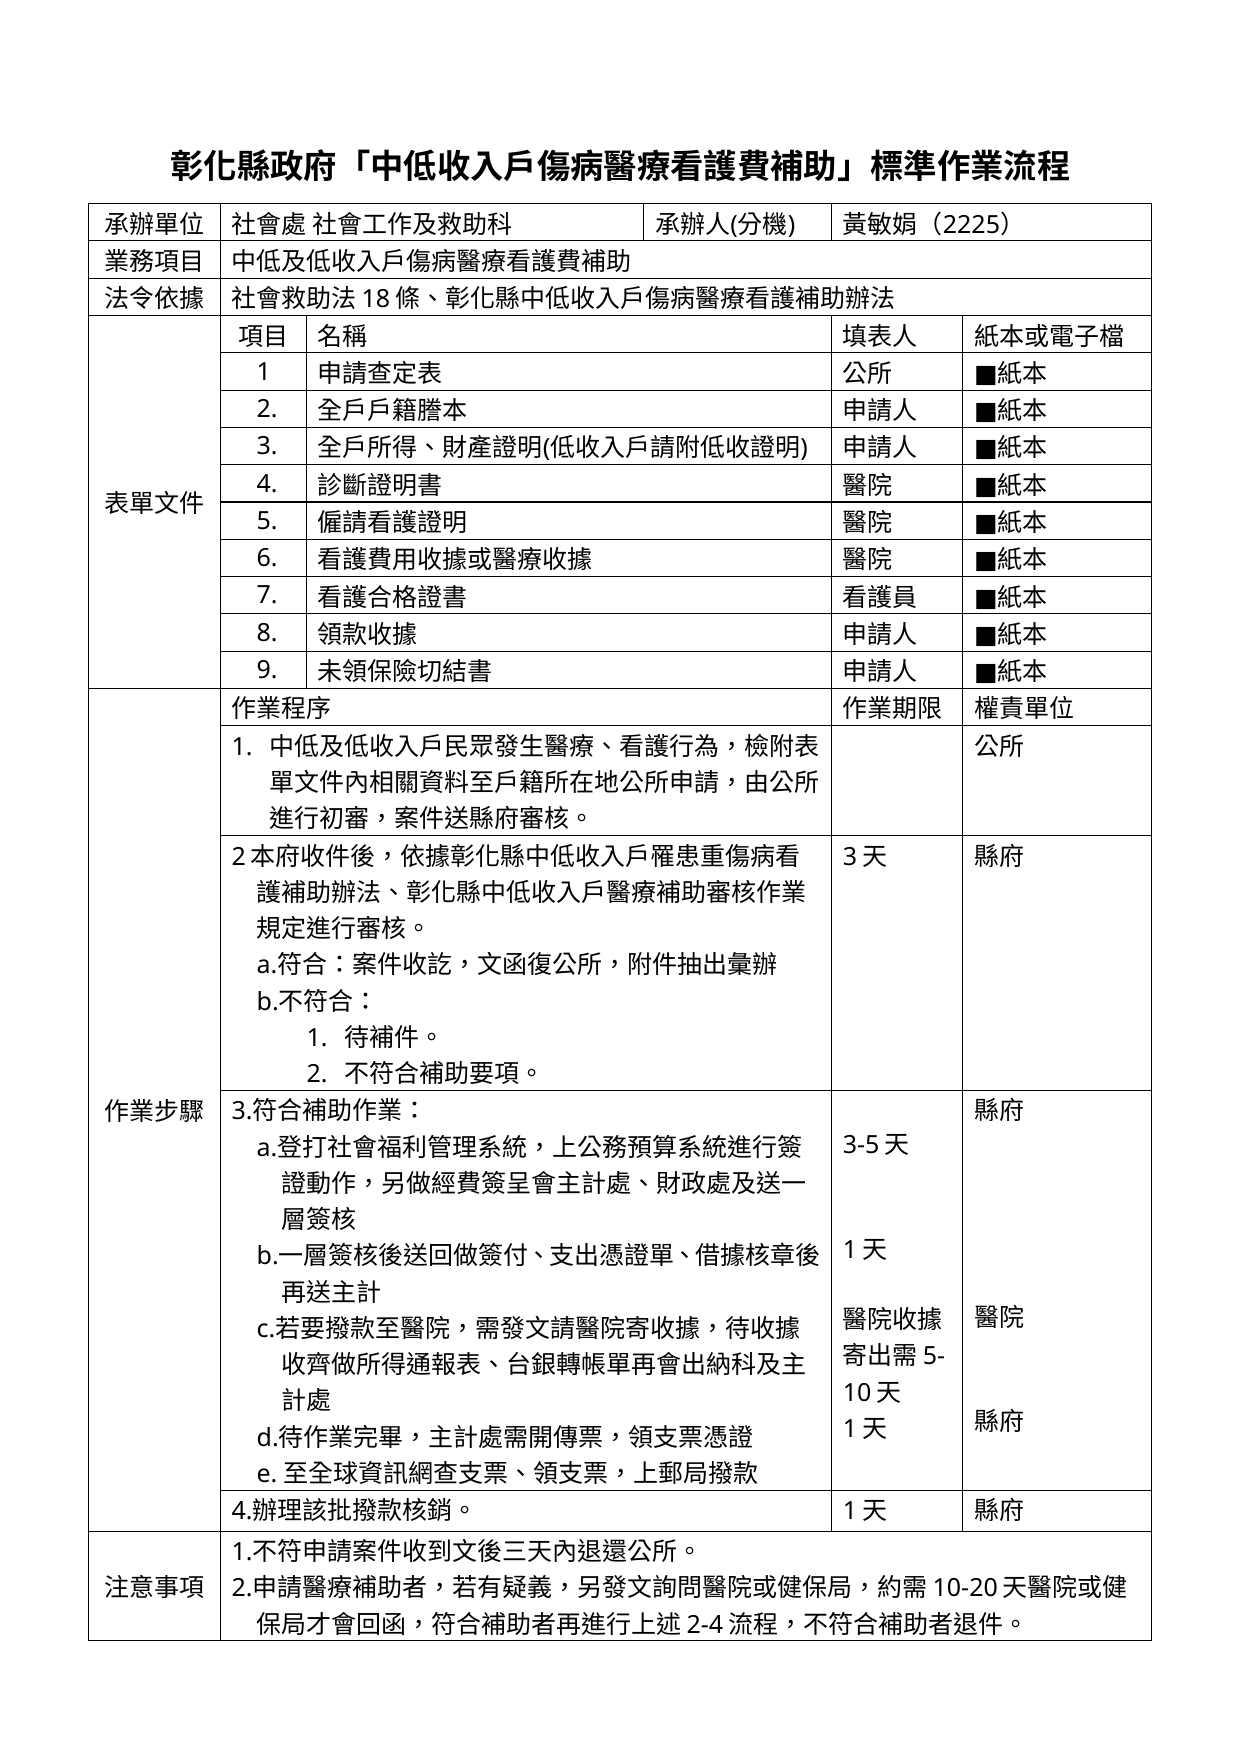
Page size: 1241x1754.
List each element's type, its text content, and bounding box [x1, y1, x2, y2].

table_cell 社會救助法18條、彰化縣中低收入戶傷病醫療看護補助辦法 [221, 279, 1151, 315]
table_cell 作業步驟 [89, 689, 220, 1531]
table_cell 公所 [832, 353, 962, 389]
table_cell 申請查定表 [307, 353, 831, 389]
table_cell 醫院 [832, 540, 962, 576]
table_cell 表單文件 [89, 316, 220, 688]
table_cell 看護費用收據或醫療收據 [307, 540, 831, 576]
table_cell 注意事項 [89, 1532, 220, 1640]
table_cell ■紙本 [963, 503, 1151, 539]
table_cell [832, 726, 962, 835]
table_cell ■紙本 [963, 465, 1151, 501]
table_cell 申請人 [832, 391, 962, 427]
table_cell 申請人 [832, 652, 962, 688]
table_cell 4.辦理該批撥款核銷。 [221, 1491, 831, 1531]
table_cell 申請人 [832, 428, 962, 464]
table_cell ■紙本 [963, 614, 1151, 651]
table_cell 8. [221, 614, 306, 651]
table_cell 項目 [221, 316, 306, 352]
table_cell 1.不符申請案件收到文後三天內退還公所。 2.申請醫療補助者，若有疑義，另發文詢問醫院或健保局，約需10-20天醫院或健保局才會回函，符合補助者再進行上述2-4流程，不符合補助者退件。 [221, 1532, 1151, 1640]
table_cell 診斷證明書 [307, 465, 831, 501]
table_cell 看護合格證書 [307, 577, 831, 613]
table_cell 中低及低收入戶傷病醫療看護費補助 [221, 241, 1151, 278]
table_cell 1天 [832, 1491, 962, 1531]
table_cell 領款收據 [307, 614, 831, 651]
table_cell ■紙本 [963, 577, 1151, 613]
table_cell 僱請看護證明 [307, 503, 831, 539]
table_cell 看護員 [832, 577, 962, 613]
table_cell 7. [221, 577, 306, 613]
table_cell 權責單位 [963, 689, 1151, 725]
table_cell 業務項目 [89, 241, 220, 278]
table_header 承辦人(分機) [644, 204, 831, 240]
table_cell 縣府 醫院 縣府 [963, 1091, 1151, 1489]
table_cell 9. [221, 652, 306, 688]
table_cell 醫院 [832, 503, 962, 539]
table_cell 3. [221, 428, 306, 464]
table_cell 5. [221, 503, 306, 539]
table_cell 2本府收件後，依據彰化縣中低收入戶罹患重傷病看護補助辦法、彰化縣中低收入戶醫療補助審核作業規定進行審核。 a.符合：案件收訖，文函復公所，附件抽出彙辦 b.不符合： 待補件。 不符合補助要項。 [221, 836, 831, 1090]
table_cell 中低及低收入戶民眾發生醫療、看護行為，檢附表單文件內相關資料至戶籍所在地公所申請，由公所進行初審，案件送縣府審核。 [221, 726, 831, 835]
table_cell 名稱 [307, 316, 831, 352]
table_cell 6. [221, 540, 306, 576]
table_cell ■紙本 [963, 540, 1151, 576]
table_cell 2. [221, 391, 306, 427]
table_cell 3-5天 1天 醫院收據寄出需5-10天 1天 [832, 1091, 962, 1489]
table_cell 全戶所得、財產證明(低收入戶請附低收證明) [307, 428, 831, 464]
table_cell ■紙本 [963, 353, 1151, 389]
table_cell 未領保險切結書 [307, 652, 831, 688]
table_cell 作業程序 [221, 689, 831, 725]
text 彰化縣政府「中低收入戶傷病醫療看護費補助」標準作業流程 [89, 127, 1152, 202]
table_cell 縣府 [963, 1491, 1151, 1531]
table_cell 縣府 [963, 836, 1151, 1090]
table_header 社會處 社會工作及救助科 [221, 204, 643, 240]
table_cell ■紙本 [963, 391, 1151, 427]
table_header 承辦單位 [89, 204, 220, 240]
table_cell 法令依據 [89, 279, 220, 315]
table_cell 填表人 [832, 316, 962, 352]
table_cell ■紙本 [963, 428, 1151, 464]
table_cell 醫院 [832, 465, 962, 501]
table_cell ■紙本 [963, 652, 1151, 688]
table_header 黃敏娟（2225） [832, 204, 1151, 240]
table_cell 公所 [963, 726, 1151, 835]
table_cell 作業期限 [832, 689, 962, 725]
table_cell 3天 [832, 836, 962, 1090]
table_cell 3.符合補助作業： a.登打社會福利管理系統，上公務預算系統進行簽證動作，另做經費簽呈會主計處、財政處及送一層簽核 b.一層簽核後送回做簽付、支出憑證單、借據核章後再送主計 c.若要撥款至醫院，需發文請醫院寄收據，待收據收齊做所得通報表、台銀轉帳單再會出納科及主計處 d.待作業完畢，主計處需開傳票，領支票憑證 e. 至全球資訊網查支票、領支票，上郵局撥款 [221, 1091, 831, 1489]
table_cell 紙本或電子檔 [963, 316, 1151, 352]
table_cell 申請人 [832, 614, 962, 651]
table_cell 全戶戶籍謄本 [307, 391, 831, 427]
table_cell 1 [221, 353, 306, 389]
table_cell 4. [221, 465, 306, 501]
